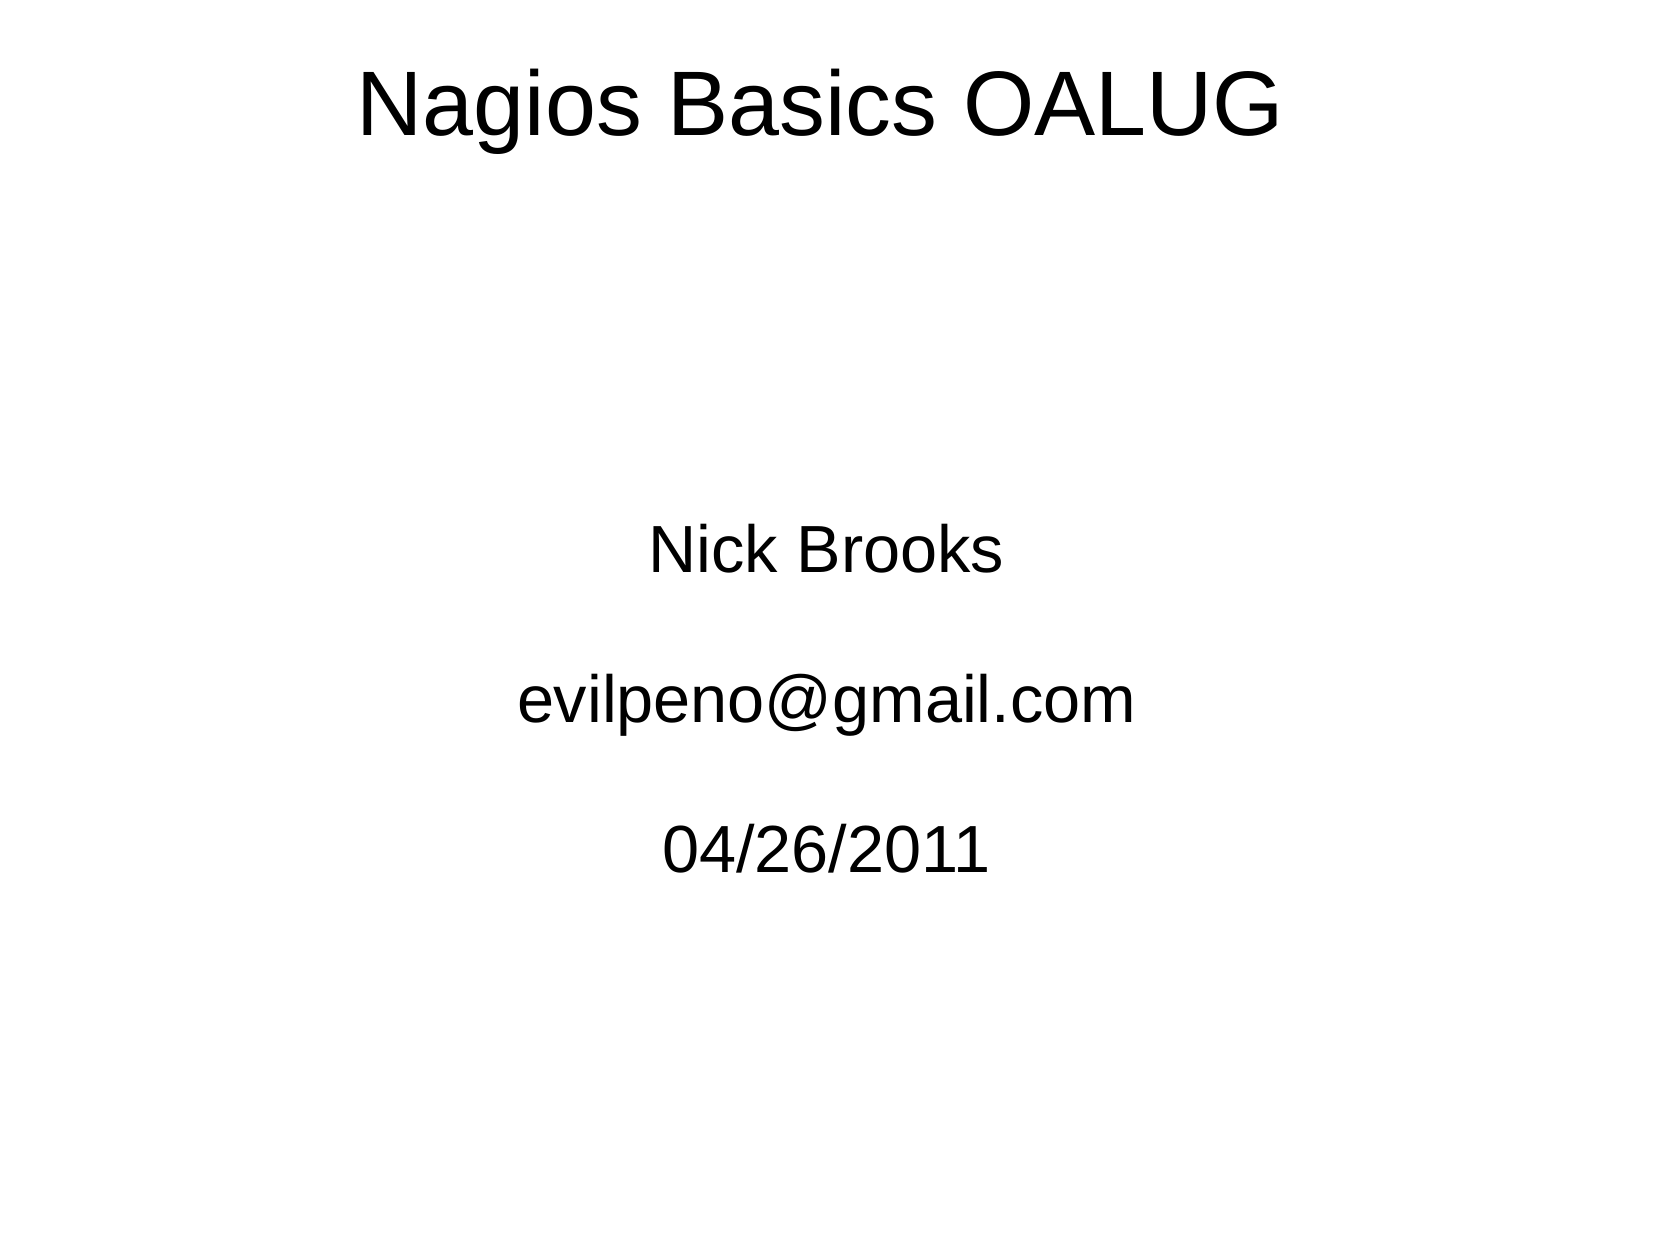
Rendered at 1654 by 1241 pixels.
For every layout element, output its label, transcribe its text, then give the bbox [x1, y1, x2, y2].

title Nagios Basics OALUG [76, 0, 1565, 208]
text_box Nick Brooks evilpeno@gmail.com 04/26/2011 [82, 290, 1571, 1109]
